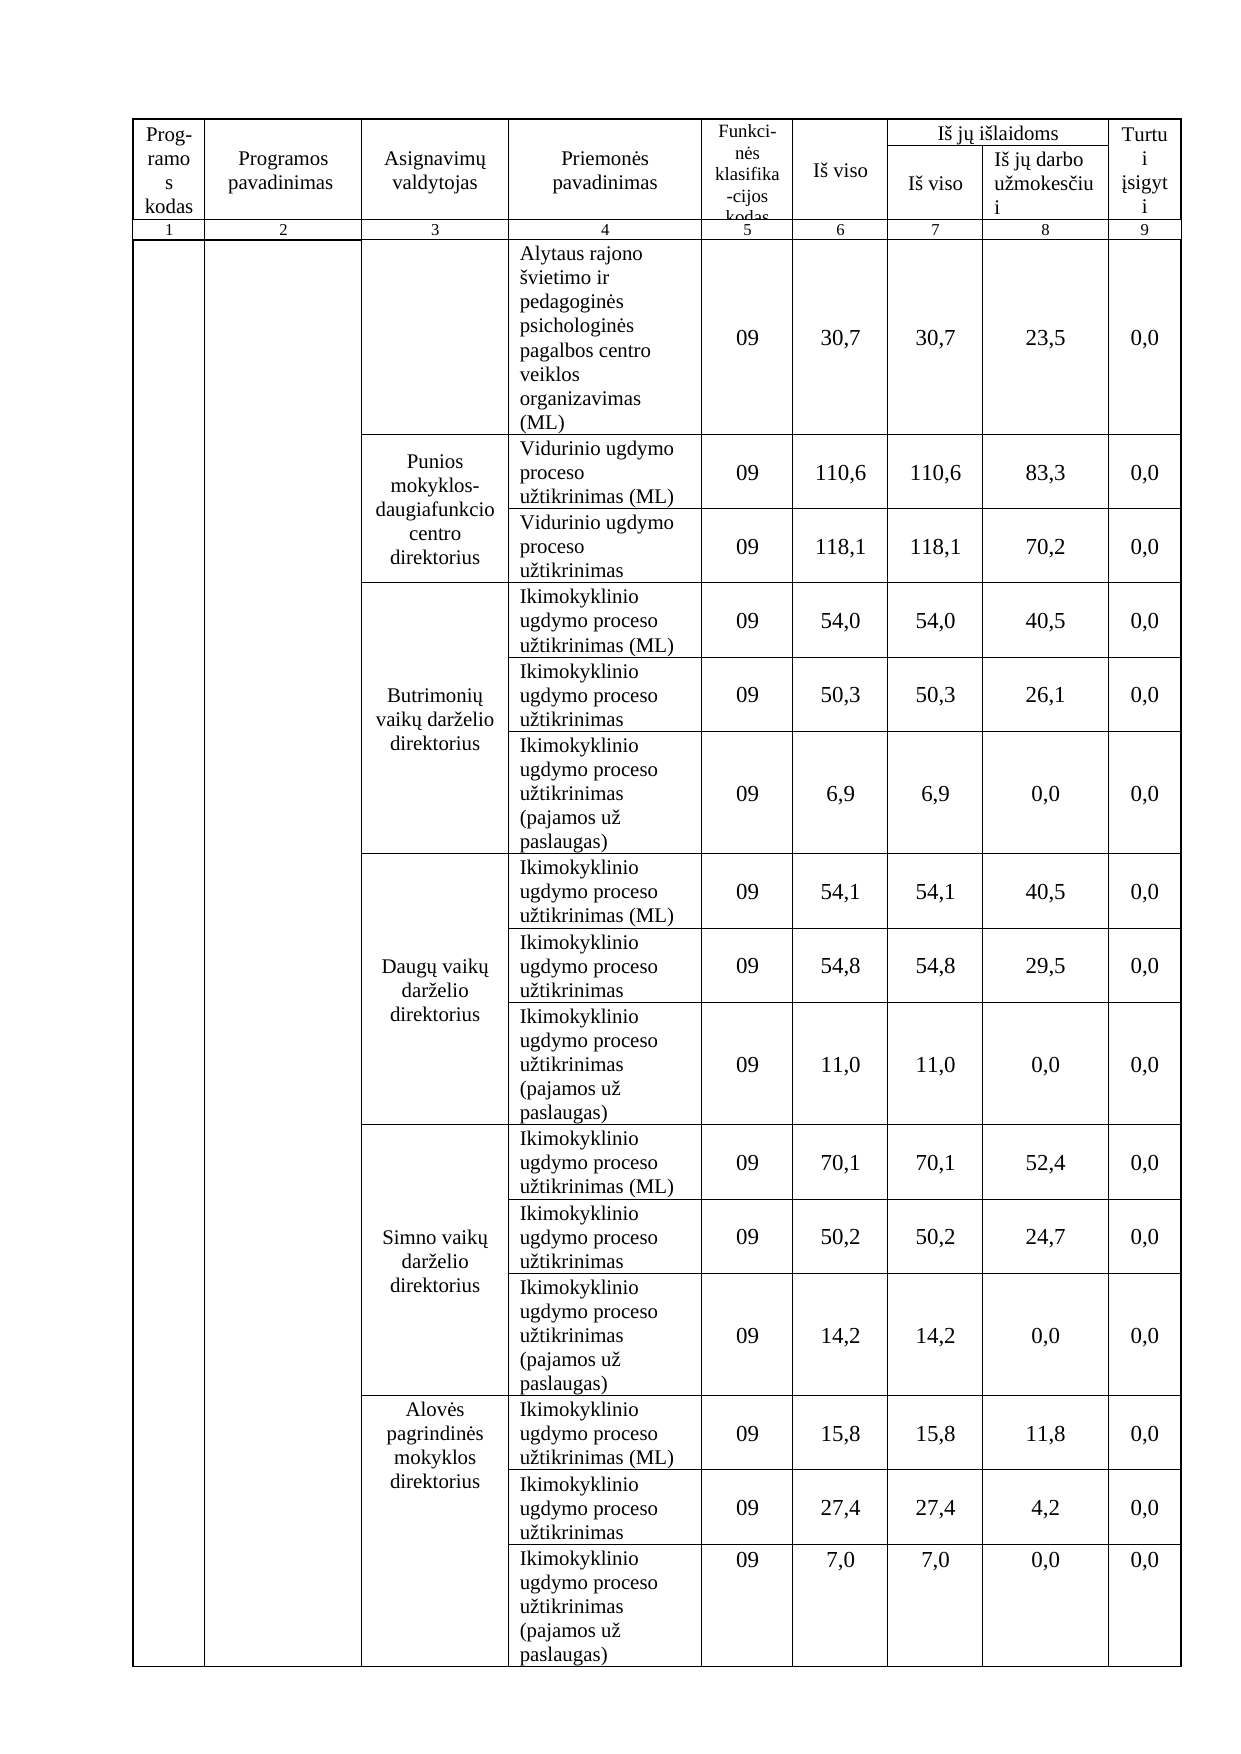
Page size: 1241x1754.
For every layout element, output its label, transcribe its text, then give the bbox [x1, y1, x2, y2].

table_cell 0,0 [1109, 854, 1180, 927]
table_cell Daugų vaikų darželio direktorius [362, 854, 508, 1124]
table_cell 54,8 [793, 929, 887, 1002]
table_cell 09 [702, 1545, 792, 1666]
table_cell Ikimokyklinio ugdymo proceso užtikrinimas (ML) [509, 583, 701, 657]
table_cell 1 [133, 220, 204, 239]
table_header Iš viso [793, 120, 887, 219]
table_cell 7 [888, 220, 982, 239]
table_header Programos pavadinimas [205, 120, 361, 219]
table_cell 110,6 [793, 435, 887, 508]
table_cell 8 [983, 220, 1108, 239]
table_cell 09 [702, 509, 792, 582]
table_cell Ikimokyklinio ugdymo proceso užtikrinimas [509, 1200, 701, 1273]
table_cell 0,0 [1109, 509, 1180, 582]
table_cell 09 [702, 658, 792, 731]
table_cell Vidurinio ugdymo proceso užtikrinimas [509, 509, 701, 582]
table_cell 118,1 [888, 509, 982, 582]
table_cell 54,0 [888, 583, 982, 657]
table_cell 83,3 [983, 435, 1108, 508]
table_cell 0,0 [1109, 240, 1180, 434]
table_cell 0,0 [983, 1545, 1108, 1666]
table_cell 09 [702, 1200, 792, 1273]
table_cell Ikimokyklinio ugdymo proceso užtikrinimas [509, 929, 701, 1002]
table_cell 30,7 [888, 240, 982, 434]
table_cell 09 [702, 240, 792, 434]
table_cell 54,8 [888, 929, 982, 1002]
table_cell 30,7 [793, 240, 887, 434]
table_cell 6,9 [793, 732, 887, 853]
table_cell 70,1 [793, 1125, 887, 1198]
table_header Asignavimų valdytojas [362, 120, 508, 219]
table_cell Ikimokyklinio ugdymo proceso užtikrinimas (ML) [509, 854, 701, 927]
table_header Priemonės pavadinimas [509, 120, 701, 219]
table_cell 3 [362, 220, 508, 239]
table_cell 0,0 [983, 1003, 1108, 1124]
table_cell 7,0 [793, 1545, 887, 1666]
table_cell Simno vaikų darželio direktorius [362, 1125, 508, 1395]
table_cell 0,0 [1109, 1470, 1180, 1544]
table_cell 09 [702, 929, 792, 1002]
table_header Prog-ramos kodas [134, 120, 204, 219]
table_cell 09 [702, 1125, 792, 1198]
table_cell 0,0 [1109, 732, 1180, 853]
table_header Funkci-nės klasifika-cijos kodas [702, 120, 792, 219]
table_cell 09 [702, 435, 792, 508]
table_cell 27,4 [888, 1470, 982, 1544]
table_cell [362, 240, 508, 434]
table_cell Iš viso [888, 146, 982, 219]
table_cell 14,2 [793, 1274, 887, 1395]
table_cell 0,0 [983, 1274, 1108, 1395]
table_cell [134, 241, 204, 1666]
table_cell 14,2 [888, 1274, 982, 1395]
table_cell 15,8 [888, 1396, 982, 1469]
table_cell 54,0 [793, 583, 887, 657]
table_header Turtui įsigyti [1109, 120, 1180, 219]
table_cell Punios mokyklos-daugiafunkcio centro direktorius [362, 435, 508, 582]
table_header Iš jų išlaidoms [888, 120, 1108, 145]
table_cell 52,4 [983, 1125, 1108, 1198]
table_cell 09 [702, 1396, 792, 1469]
table_cell 0,0 [983, 732, 1108, 853]
table_cell 54,1 [793, 854, 887, 927]
table_cell 26,1 [983, 658, 1108, 731]
table_cell 50,3 [793, 658, 887, 731]
table_cell 6 [793, 220, 887, 239]
table_cell Ikimokyklinio ugdymo proceso užtikrinimas (pajamos už paslaugas) [509, 1274, 701, 1395]
table_cell 4,2 [983, 1470, 1108, 1544]
table_cell Ikimokyklinio ugdymo proceso užtikrinimas [509, 658, 701, 731]
table_cell 4 [509, 220, 701, 239]
table_cell 24,7 [983, 1200, 1108, 1273]
table_cell 50,2 [793, 1200, 887, 1273]
table_cell 09 [702, 1274, 792, 1395]
table_cell 9 [1109, 220, 1181, 239]
table_cell 09 [702, 1470, 792, 1544]
table_cell 11,0 [793, 1003, 887, 1124]
table_cell Ikimokyklinio ugdymo proceso užtikrinimas (pajamos už paslaugas) [509, 732, 701, 853]
table_cell 29,5 [983, 929, 1108, 1002]
table_cell 23,5 [983, 240, 1108, 434]
table_cell 7,0 [888, 1545, 982, 1666]
table_cell 110,6 [888, 435, 982, 508]
table_cell [205, 241, 361, 1666]
table_cell 70,1 [888, 1125, 982, 1198]
table_cell 2 [205, 220, 361, 239]
table_cell 50,2 [888, 1200, 982, 1273]
table_cell 0,0 [1109, 583, 1180, 657]
table_cell 70,2 [983, 509, 1108, 582]
table_cell 09 [702, 583, 792, 657]
table_cell 50,3 [888, 658, 982, 731]
table_cell 0,0 [1109, 1396, 1180, 1469]
table_cell 40,5 [983, 854, 1108, 927]
table_cell Ikimokyklinio ugdymo proceso užtikrinimas [509, 1470, 701, 1544]
table_cell 40,5 [983, 583, 1108, 657]
table_cell 0,0 [1109, 658, 1180, 731]
table_cell Vidurinio ugdymo proceso užtikrinimas (ML) [509, 435, 701, 508]
table_cell Butrimonių vaikų darželio direktorius [362, 583, 508, 853]
table_cell 11,8 [983, 1396, 1108, 1469]
table_cell 15,8 [793, 1396, 887, 1469]
table_cell 27,4 [793, 1470, 887, 1544]
table_cell 0,0 [1109, 1125, 1180, 1198]
table_cell Alovės pagrindinės mokyklos direktorius [362, 1396, 508, 1666]
table_cell 0,0 [1109, 1003, 1180, 1124]
table_cell 09 [702, 1003, 792, 1124]
table_cell Ikimokyklinio ugdymo proceso užtikrinimas (pajamos už paslaugas) [509, 1003, 701, 1124]
table_cell 11,0 [888, 1003, 982, 1124]
table_cell 6,9 [888, 732, 982, 853]
table_cell Ikimokyklinio ugdymo proceso užtikrinimas (ML) [509, 1396, 701, 1469]
table_cell 0,0 [1109, 435, 1180, 508]
table_cell 5 [702, 220, 792, 239]
table_cell 0,0 [1109, 929, 1180, 1002]
table_cell 0,0 [1109, 1274, 1180, 1395]
table_cell Iš jų darbo užmokesčiui [983, 146, 1108, 219]
table_cell Ikimokyklinio ugdymo proceso užtikrinimas (pajamos už paslaugas) [509, 1545, 701, 1666]
table_cell 54,1 [888, 854, 982, 927]
table_cell 0,0 [1109, 1200, 1180, 1273]
table_cell 118,1 [793, 509, 887, 582]
table_cell 0,0 [1109, 1545, 1180, 1666]
table_cell Ikimokyklinio ugdymo proceso užtikrinimas (ML) [509, 1125, 701, 1198]
table_cell Alytaus rajono švietimo ir pedagoginės psichologinės pagalbos centro veiklos organizavimas (ML) [509, 240, 701, 434]
table_cell 09 [702, 854, 792, 927]
table_cell 09 [702, 732, 792, 853]
